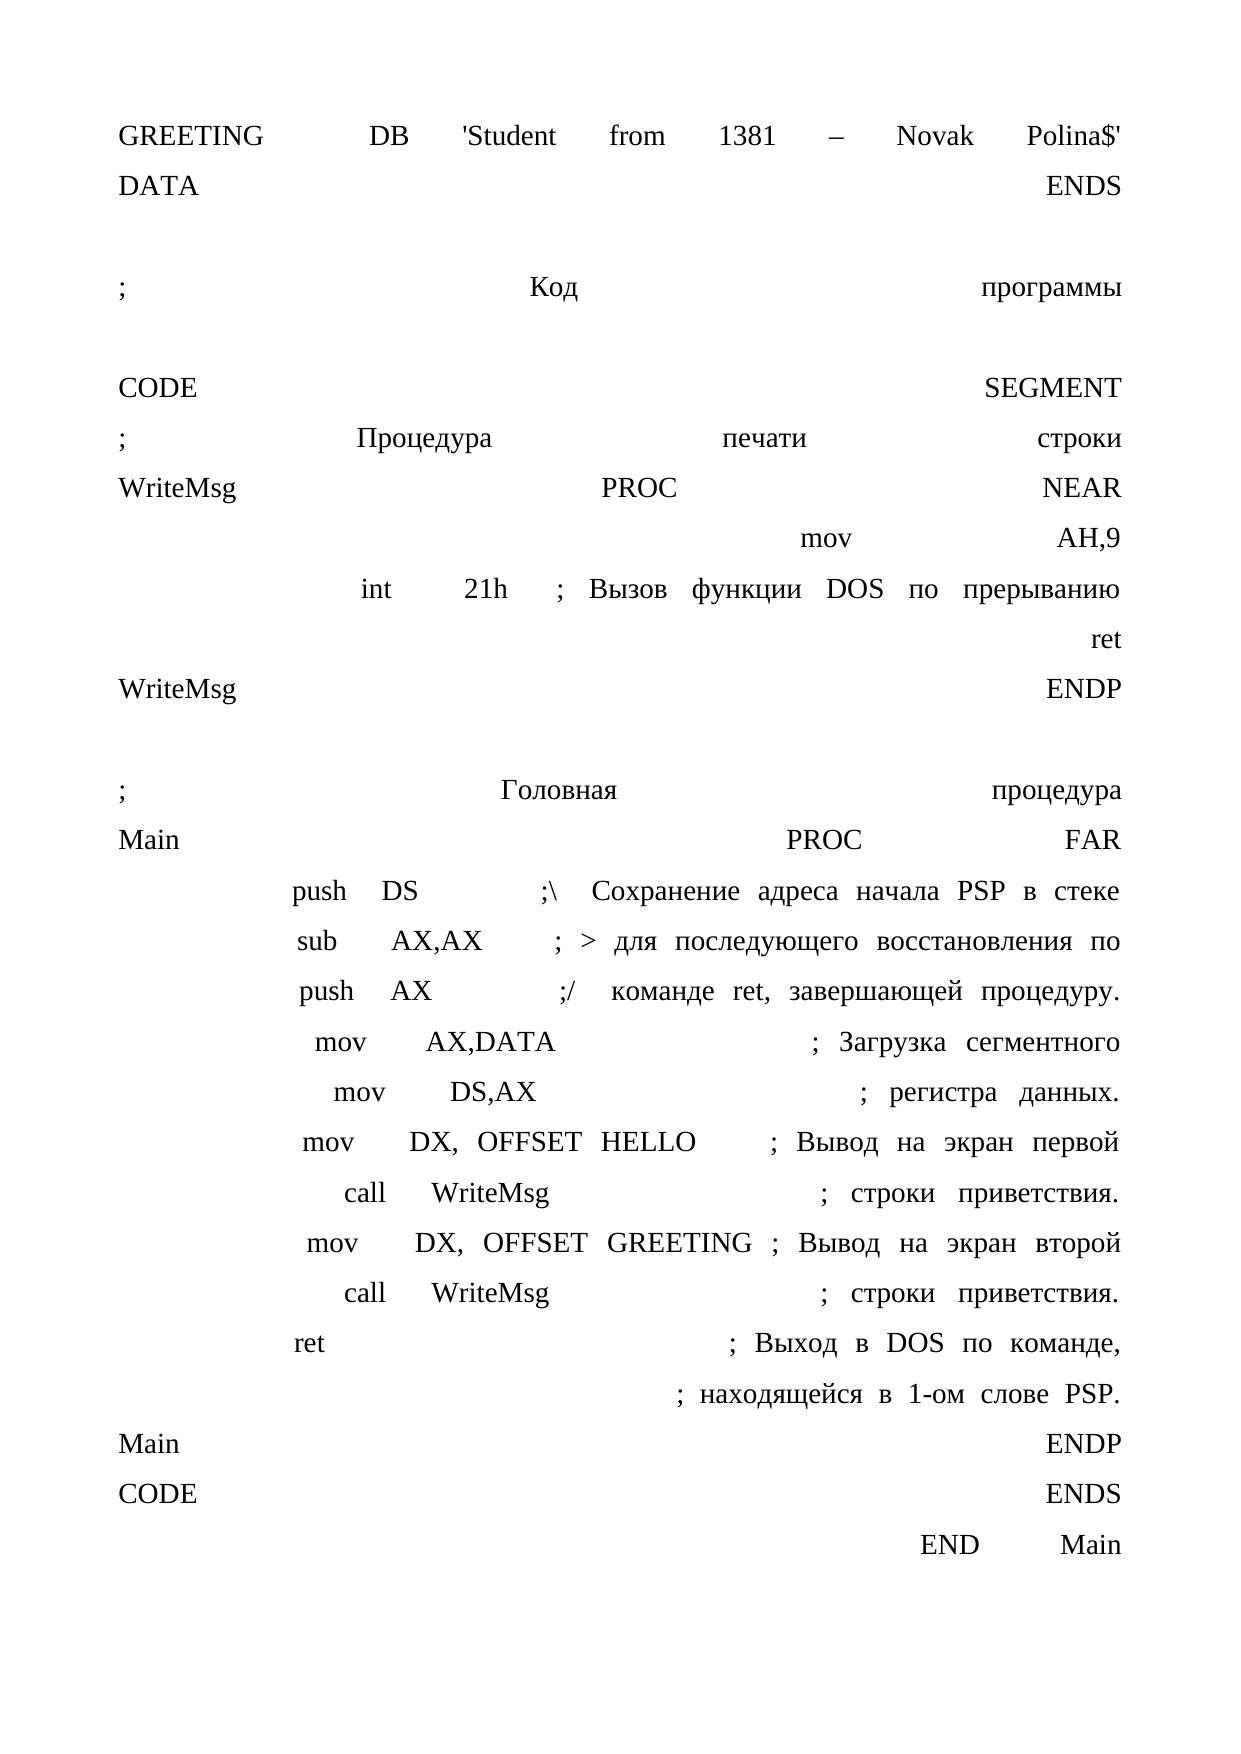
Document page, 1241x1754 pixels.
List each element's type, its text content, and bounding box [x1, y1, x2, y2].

text GREETING DB 'Student from 1381 – Novak Polina$' DATA ENDS ; Код программы CODE SEGMENT ; Процедура печати строки WriteMsg PROC NEAR mov AH,9 int 21h ; Вызов функции DOS по прерыванию ret WriteMsg ENDP ; Головная процедура Main PROC FAR push DS ;\ Сохранение адреса начала PSP в стеке sub AX,AX ; > для последующего восстановления по push AX ;/ команде ret, завершающей процедуру. mov AX,DATA ; Загрузка сегментного mov DS,AX ; регистра данных. mov DX, OFFSET HELLO ; Вывод на экран первой call WriteMsg ; строки приветствия. mov DX, OFFSET GREETING ; Вывод на экран второй call WriteMsg ; строки приветствия. ret ; Выход в DOS по команде, ; находящейся в 1-ом слове PSP. Main ENDP CODE ENDS END Main [118, 118, 1122, 1602]
